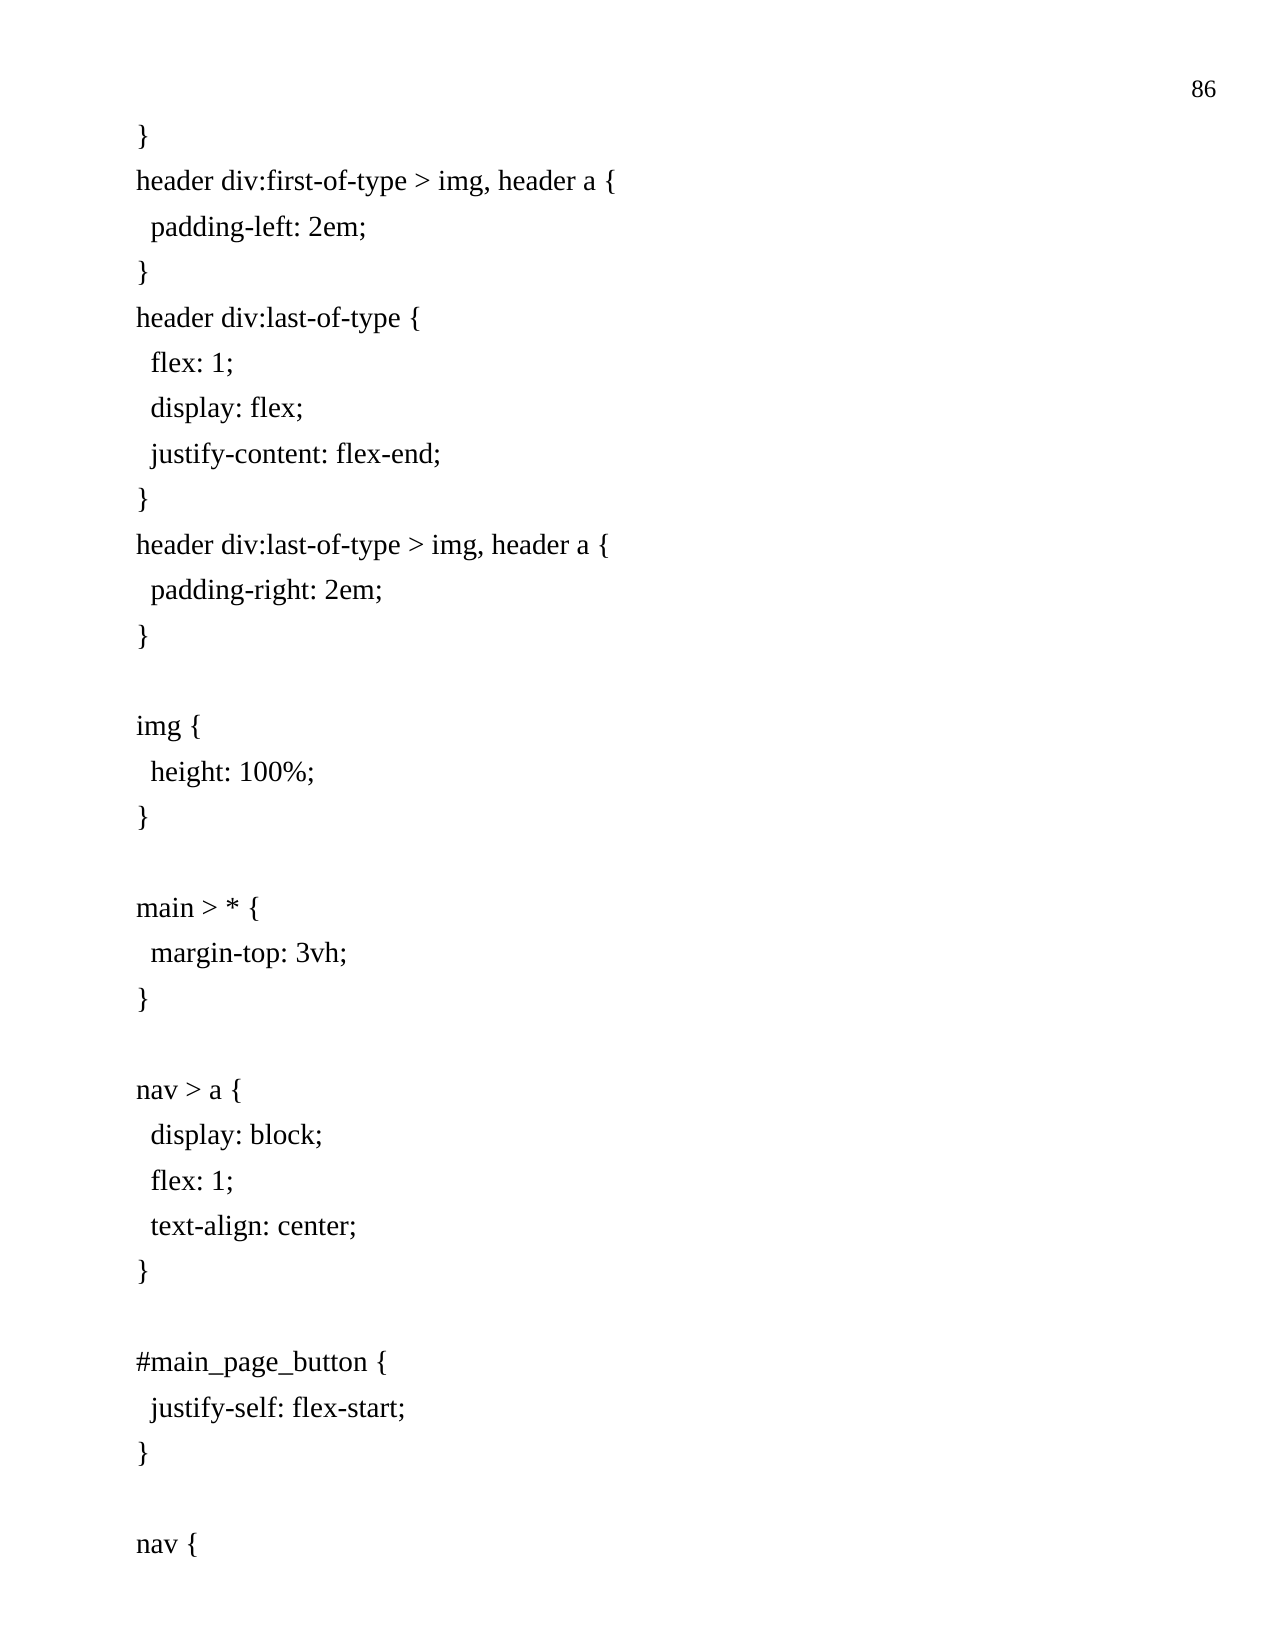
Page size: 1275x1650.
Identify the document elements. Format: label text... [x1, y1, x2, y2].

text main > * { [136, 890, 1216, 924]
text flex: 1; [136, 1163, 1216, 1196]
text nav { [136, 1526, 1216, 1559]
text text-align: center; [136, 1208, 1216, 1242]
text } [136, 481, 1216, 515]
text } [136, 618, 1216, 651]
text img { [136, 708, 1216, 742]
text flex: 1; [136, 345, 1216, 379]
text } [136, 799, 1216, 833]
text } [136, 254, 1216, 288]
text header div:first-of-type > img, header a { [136, 163, 1216, 197]
text display: block; [136, 1117, 1216, 1151]
text padding-right: 2em; [136, 572, 1216, 606]
text margin-top: 3vh; [136, 936, 1216, 969]
text display: flex; [136, 391, 1216, 424]
text } [136, 1253, 1216, 1287]
text } [136, 981, 1216, 1014]
text } [136, 118, 1216, 152]
text #main_page_button { [136, 1344, 1216, 1378]
text } [136, 1435, 1216, 1469]
text height: 100%; [136, 754, 1216, 787]
text justify-content: flex-end; [136, 436, 1216, 469]
text padding-left: 2em; [136, 209, 1216, 242]
text header div:last-of-type { [136, 300, 1216, 333]
text header div:last-of-type > img, header a { [136, 527, 1216, 560]
text nav > a { [136, 1072, 1216, 1105]
text justify-self: flex-start; [136, 1390, 1216, 1423]
